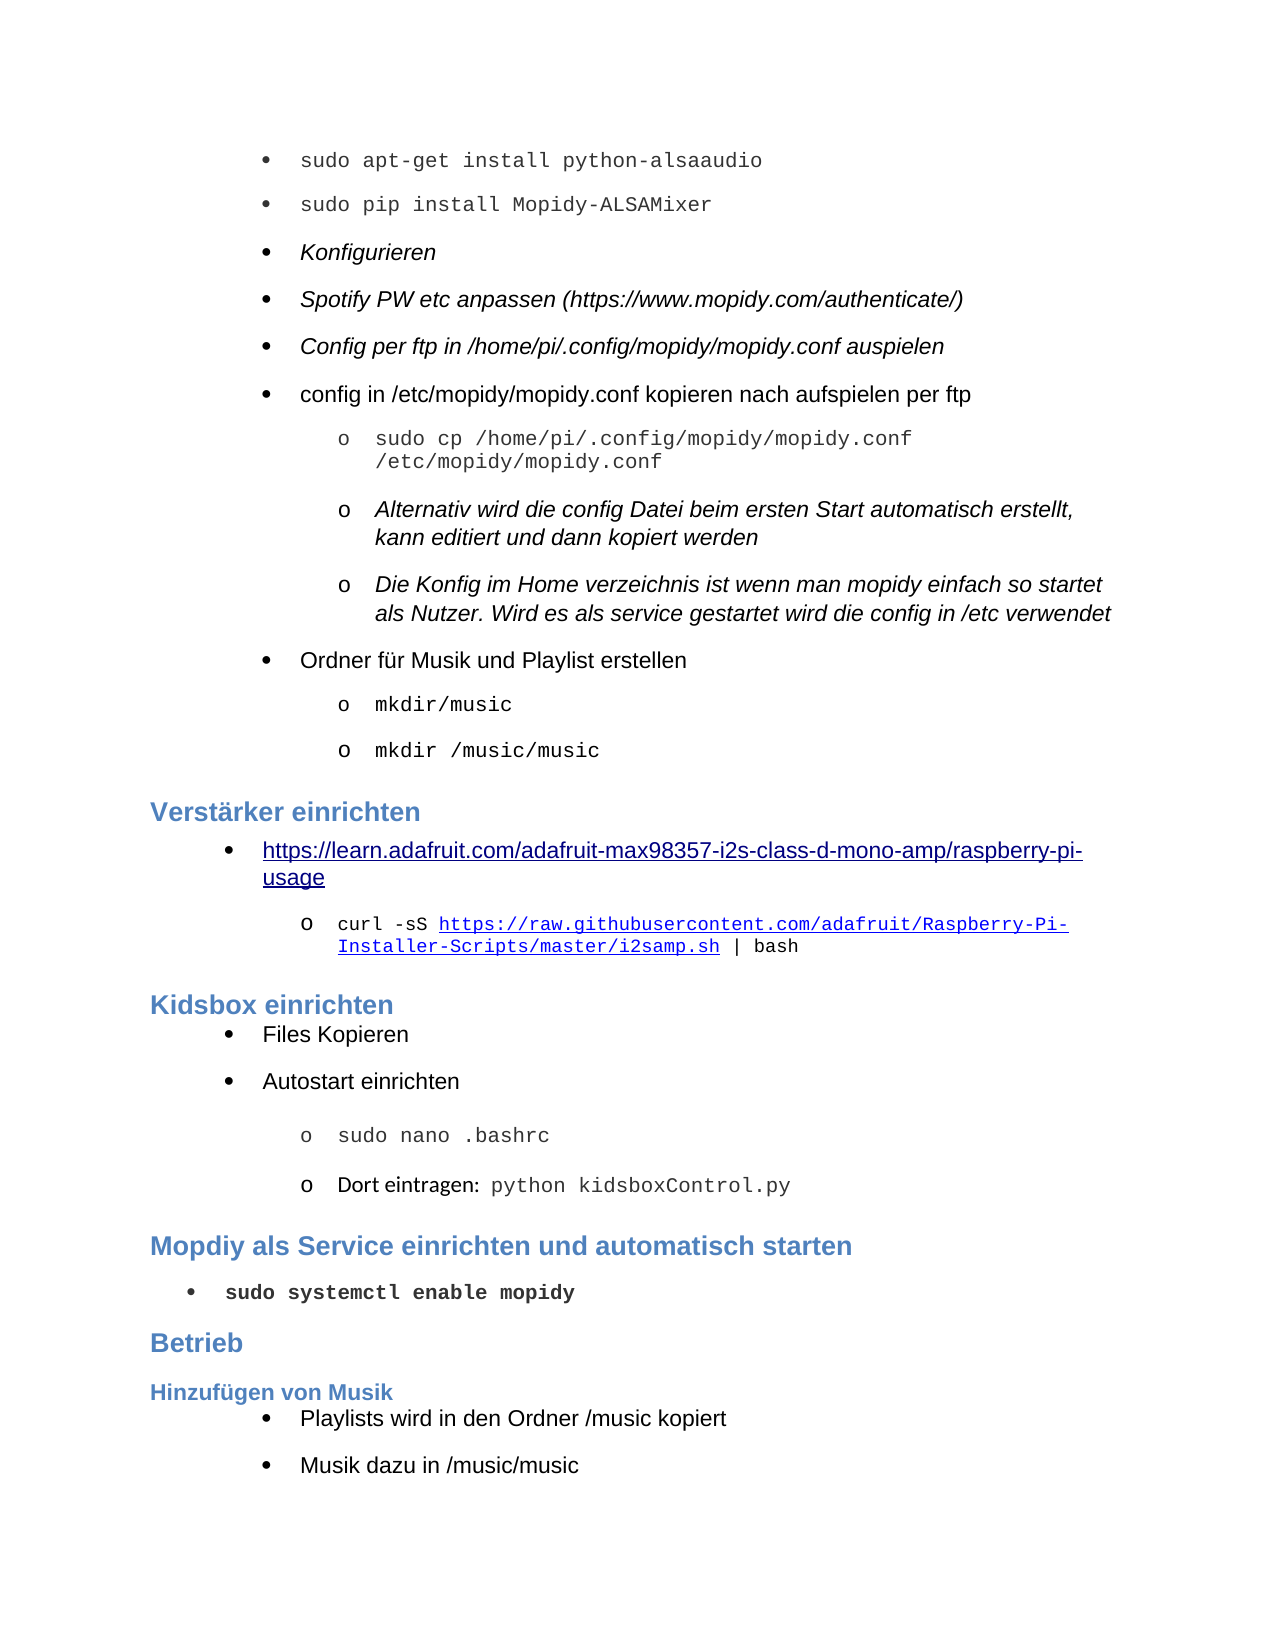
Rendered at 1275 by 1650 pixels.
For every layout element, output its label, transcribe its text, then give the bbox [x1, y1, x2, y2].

list Ordner für Musik und Playlist erstellen [262, 647, 1125, 673]
list Alternativ wird die config Datei beim ersten Start automatisch erstellt, kann editiert und dann kopiert werden [337, 496, 1125, 551]
subtitle Kidsbox einrichten [150, 989, 1125, 1021]
subtitle Verstärker einrichten [150, 796, 1125, 827]
list Files Kopieren [225, 1021, 1125, 1047]
list config in /etc/mopidy/mopidy.conf kopieren nach aufspielen per ftp [262, 381, 1125, 407]
list Musik dazu in /music/music [262, 1452, 1125, 1479]
list mkdir /music/music [337, 738, 1125, 764]
subtitle Hinzufügen von Musik [150, 1379, 1125, 1405]
list Config per ftp in /home/pi/.config/mopidy/mopidy.conf auspielen [262, 333, 1125, 360]
list Konfigurieren [262, 239, 1125, 265]
list https://learn.adafruit.com/adafruit-max98357-i2s-class-d-mono-amp/raspberry-pi-usage [225, 837, 1125, 890]
list Autostart einrichten [225, 1068, 1125, 1094]
list sudo apt-get install python-alsaaudio [262, 150, 1125, 174]
list sudo pip install Mopidy-ALSAMixer [262, 194, 1125, 218]
subtitle Betrieb [150, 1327, 1125, 1358]
list Die Konfig im Home verzeichnis ist wenn man mopidy einfach so startet als Nutzer. Wird es als service gestartet wird die config in /etc verwendet [337, 571, 1125, 626]
list Dort eintragen: python kidsboxControl.py [300, 1170, 1125, 1199]
list sudo nano .bashrc [300, 1125, 1125, 1149]
list Playlists wird in den Ordner /music kopiert [262, 1405, 1125, 1432]
list curl -sS https://raw.githubusercontent.com/adafruit/Raspberry-Pi-Installer-Scripts/master/i2samp.sh | bash [300, 911, 1125, 958]
list Spotify PW etc anpassen (https://www.mopidy.com/authenticate/) [262, 286, 1125, 312]
list sudo systemctl enable mopidy [187, 1282, 1125, 1306]
list mkdir/music [337, 694, 1125, 718]
subtitle Mopdiy als Service einrichten und automatisch starten [150, 1230, 1125, 1262]
list sudo cp /home/pi/.config/mopidy/mopidy.conf /etc/mopidy/mopidy.conf [337, 428, 1125, 475]
